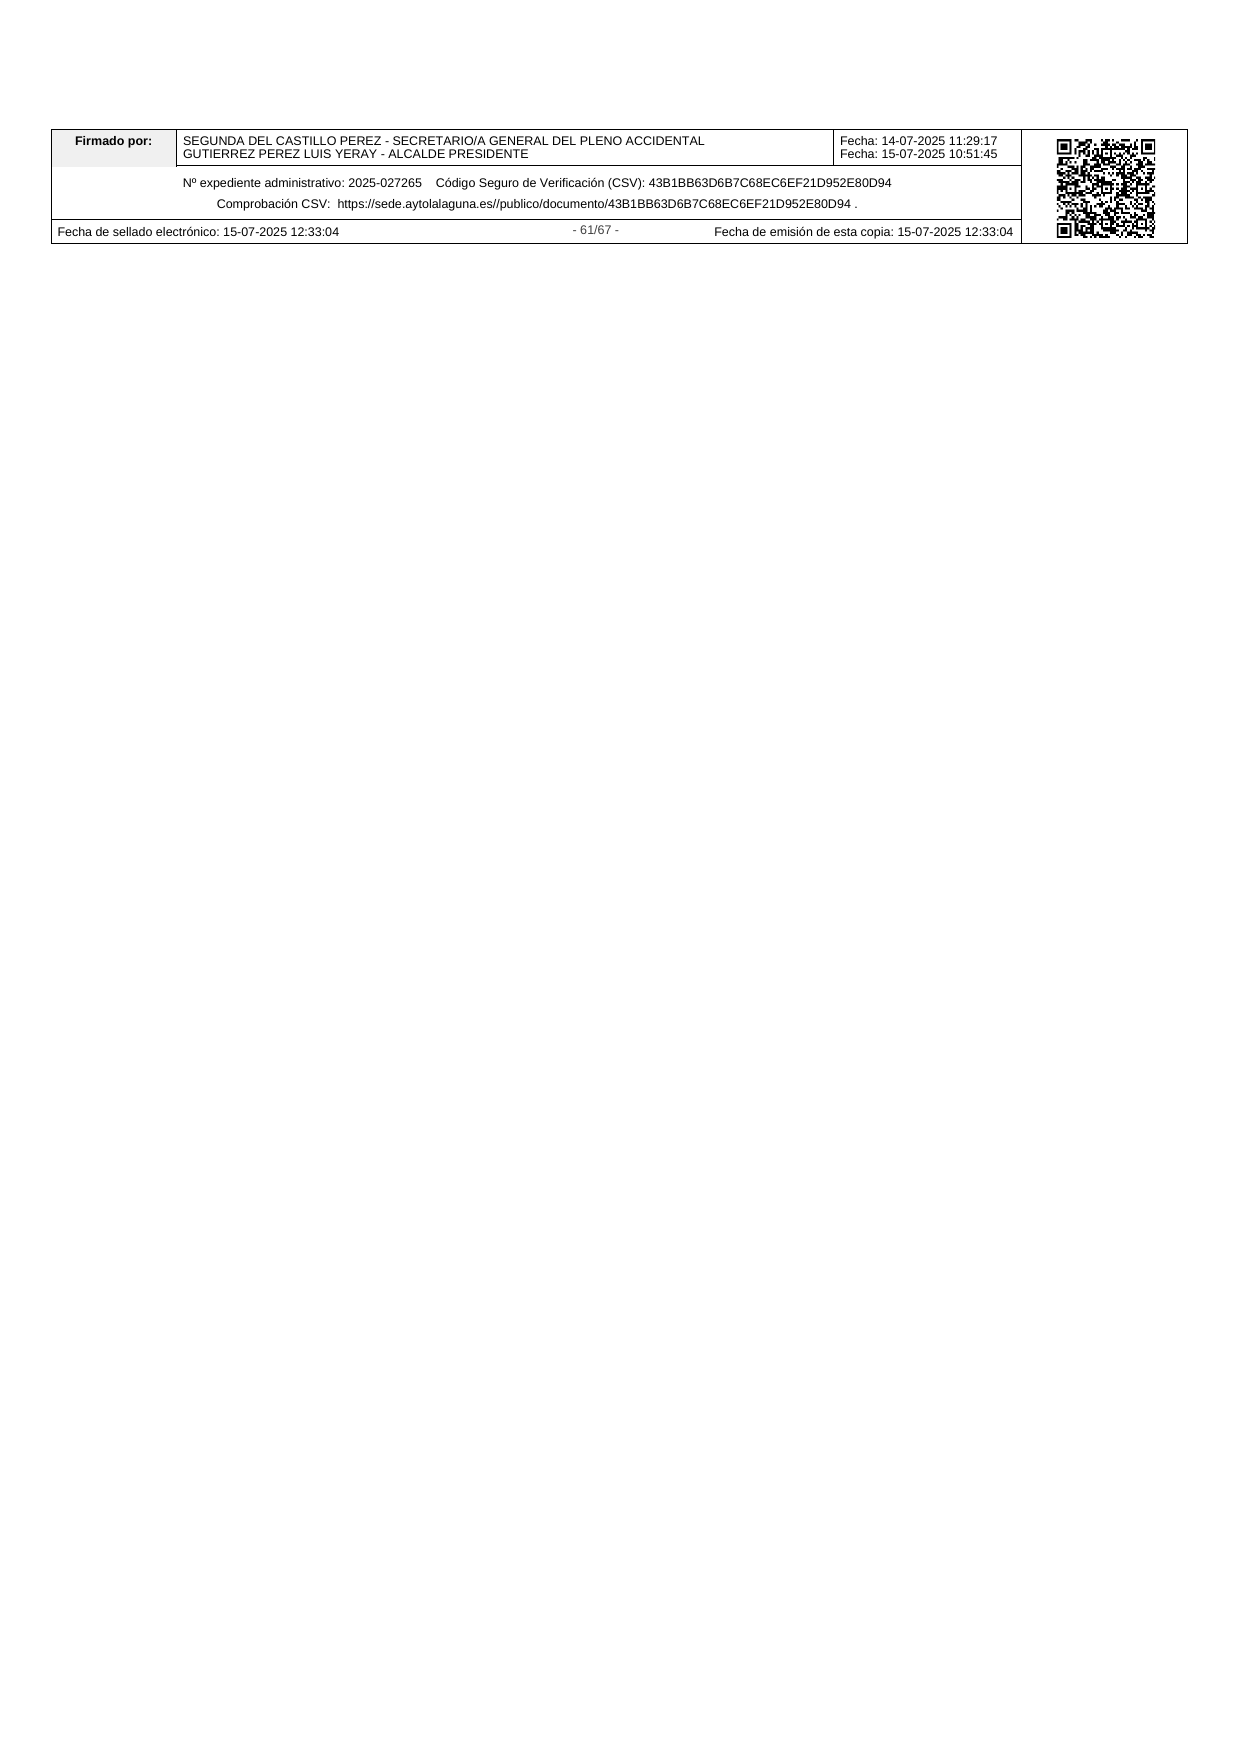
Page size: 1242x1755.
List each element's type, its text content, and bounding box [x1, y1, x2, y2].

table_cell Fecha de sellado electrónico: 15-07-2025 12:33:04 - 61/67 - Fecha de emisión de esta copia: 15-07-2025 12:33:04 [52, 220, 1021, 242]
table_cell Nº expediente administrativo: 2025-027265 Código Seguro de Verificación (CSV): 43B1BB63D6B7C68EC6EF21D952E80D94 Comprobación CSV: https://sede.aytolalaguna.es//publico/documento/43B1BB63D6B7C68EC6EF21D952E80D94 . [52, 166, 1021, 219]
table_header SEGUNDA DEL CASTILLO PEREZ - SECRETARIO/A GENERAL DEL PLENO ACCIDENTAL GUTIERREZ PEREZ LUIS YERAY - ALCALDE PRESIDENTE [177, 130, 833, 165]
table_header [1022, 130, 1187, 242]
table_header Fecha: 14-07-2025 11:29:17 Fecha: 15-07-2025 10:51:45 [834, 130, 1021, 165]
table_header Firmado por: [52, 130, 176, 165]
